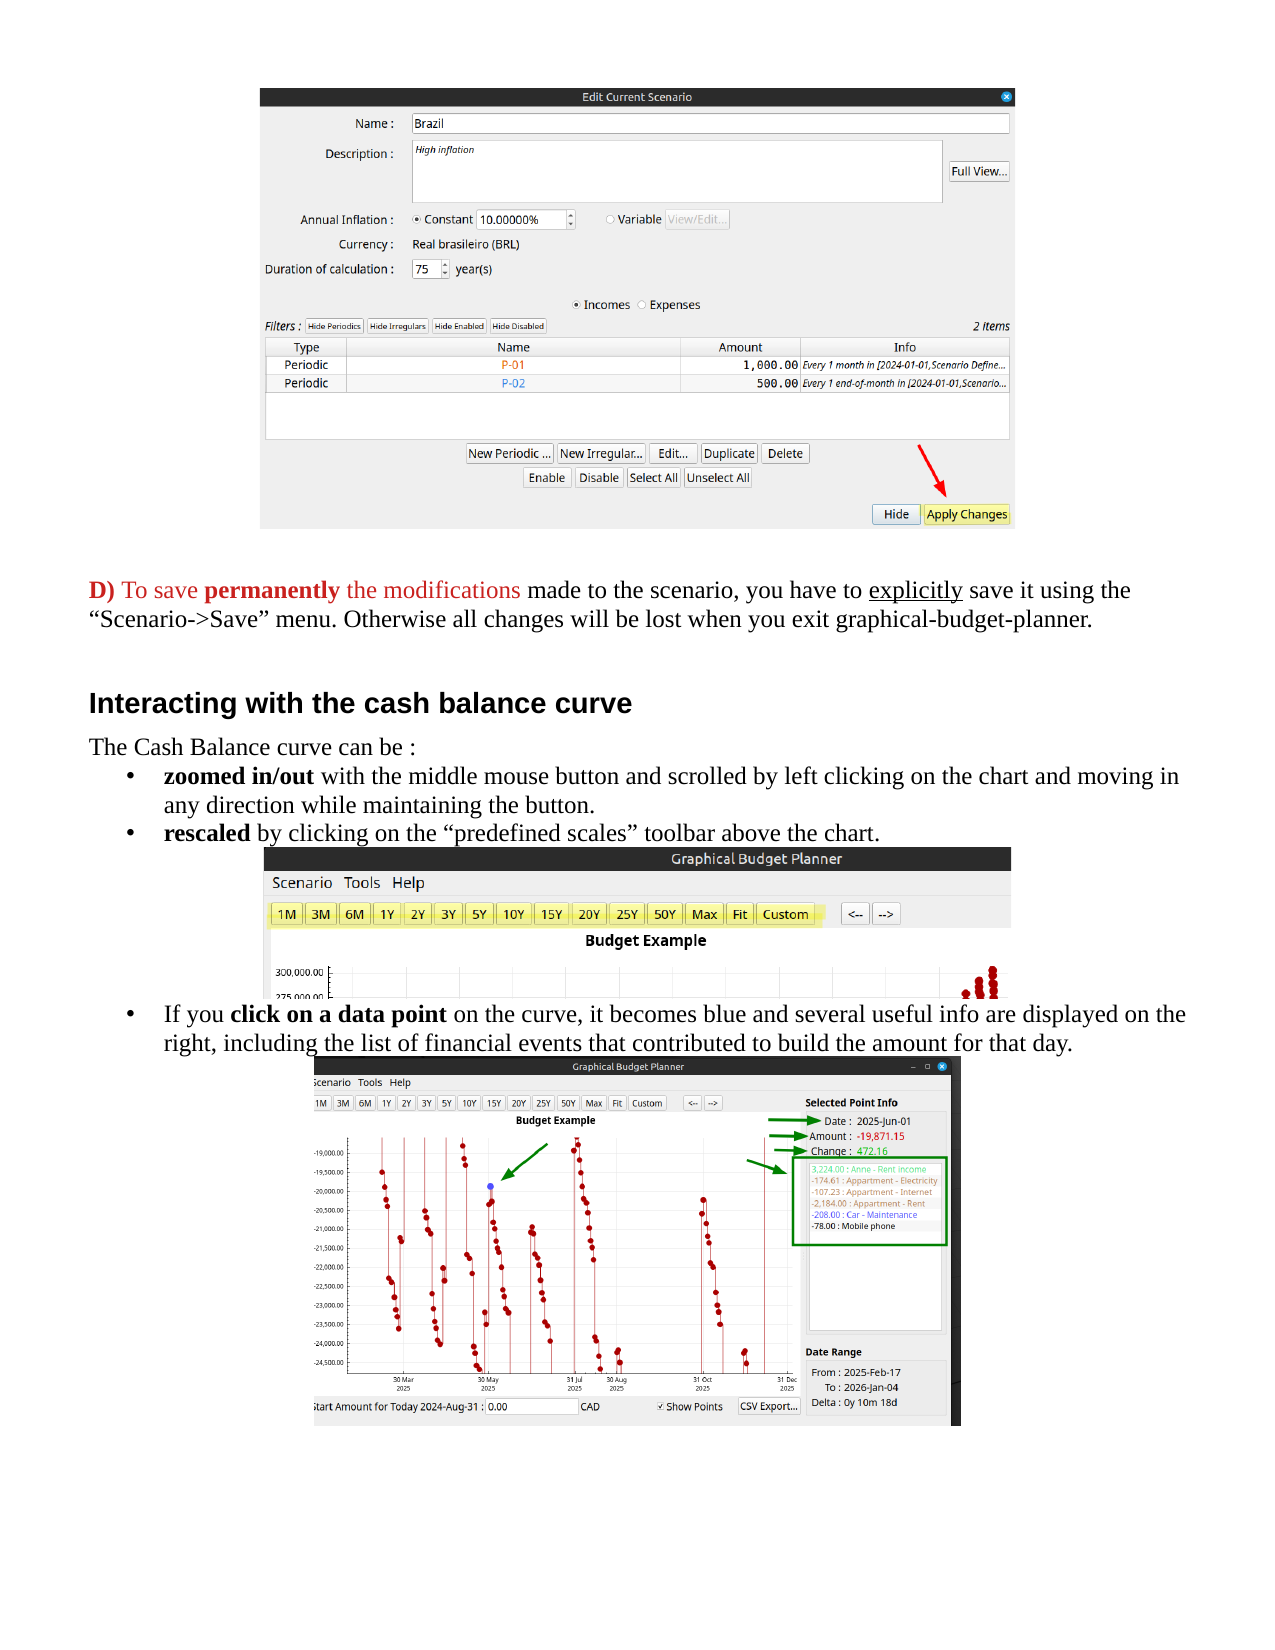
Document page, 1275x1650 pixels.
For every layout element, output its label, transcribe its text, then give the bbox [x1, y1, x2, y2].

picture [259, 88, 1016, 529]
picture [314, 1056, 961, 1426]
list If you click on a data point on the curve, it becomes blue and several useful info are displayed on the right, including the list of financial events that contributed to build the amount for that day. [126, 847, 1186, 1056]
subtitle Interacting with the cash balance curve [88, 686, 1186, 720]
text D) To save permanently the modifications made to the scenario, you have to explicitly save it using the “Scenario->Save” menu. Otherwise all changes will be lost when you exit graphical-budget-planner. [88, 575, 1186, 632]
list rescaled by clicking on the “predefined scales” toolbar above the chart. [126, 818, 1186, 847]
picture [263, 847, 1012, 999]
list zoomed in/out with the middle mouse button and scrolled by left clicking on the chart and moving in any direction while maintaining the button. [126, 761, 1186, 818]
text The Cash Balance curve can be : [88, 732, 1186, 761]
